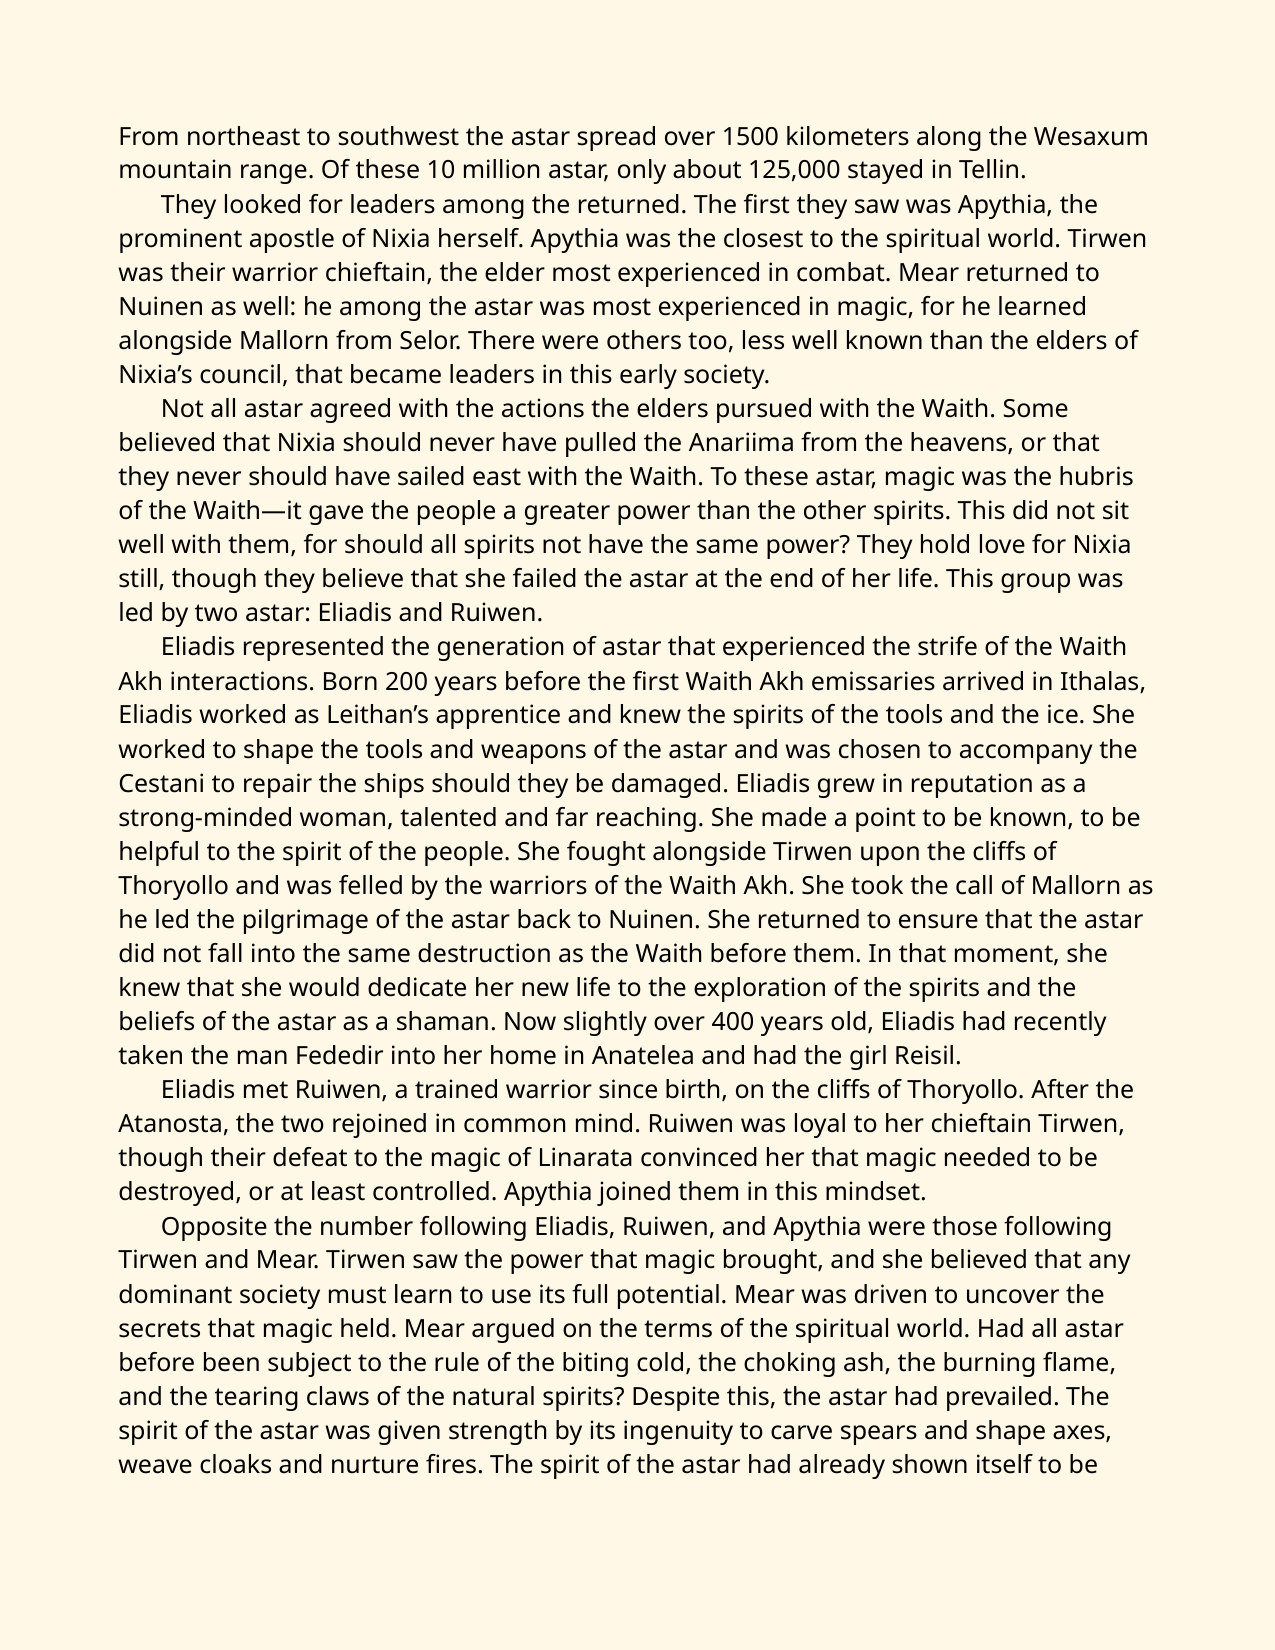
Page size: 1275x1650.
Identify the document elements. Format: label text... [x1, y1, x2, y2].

text From northeast to southwest the astar spread over 1500 kilometers along the Wesaxum mountain range. Of these 10 million astar, only about 125,000 stayed in Tellin. [118, 118, 1157, 186]
text Opposite the number following Eliadis, Ruiwen, and Apythia were those following Tirwen and Mear. Tirwen saw the power that magic brought, and she believed that any dominant society must learn to use its full potential. Mear was driven to uncover the secrets that magic held. Mear argued on the terms of the spiritual world. Had all astar before been subject to the rule of the biting cold, the choking ash, the burning flame, and the tearing claws of the natural spirits? Despite this, the astar had prevailed. The spirit of the astar was given strength by its ingenuity to carve spears and shape axes, weave cloaks and nurture fires. The spirit of the astar had already shown itself to be [118, 1208, 1157, 1481]
text Eliadis represented the generation of astar that experienced the strife of the Waith Akh interactions. Born 200 years before the first Waith Akh emissaries arrived in Ithalas, Eliadis worked as Leithan’s apprentice and knew the spirits of the tools and the ice. She worked to shape the tools and weapons of the astar and was chosen to accompany the Cestani to repair the ships should they be damaged. Eliadis grew in reputation as a strong-minded woman, talented and far reaching. She made a point to be known, to be helpful to the spirit of the people. She fought alongside Tirwen upon the cliffs of Thoryollo and was felled by the warriors of the Waith Akh. She took the call of Mallorn as he led the pilgrimage of the astar back to Nuinen. She returned to ensure that the astar did not fall into the same destruction as the Waith before them. In that moment, she knew that she would dedicate her new life to the exploration of the spirits and the beliefs of the astar as a shaman. Now slightly over 400 years old, Eliadis had recently taken the man Fededir into her home in Anatelea and had the girl Reisil. [118, 629, 1157, 1072]
text They looked for leaders among the returned. The first they saw was Apythia, the prominent apostle of Nixia herself. Apythia was the closest to the spiritual world. Tirwen was their warrior chieftain, the elder most experienced in combat. Mear returned to Nuinen as well: he among the astar was most experienced in magic, for he learned alongside Mallorn from Selor. There were others too, less well known than the elders of Nixia’s council, that became leaders in this early society. [118, 186, 1157, 391]
text Eliadis met Ruiwen, a trained warrior since birth, on the cliffs of Thoryollo. After the Atanosta, the two rejoined in common mind. Ruiwen was loyal to her chieftain Tirwen, though their defeat to the magic of Linarata convinced her that magic needed to be destroyed, or at least controlled. Apythia joined them in this mindset. [118, 1072, 1157, 1208]
text Not all astar agreed with the actions the elders pursued with the Waith. Some believed that Nixia should never have pulled the Anariima from the heavens, or that they never should have sailed east with the Waith. To these astar, magic was the hubris of the Waith—it gave the people a greater power than the other spirits. This did not sit well with them, for should all spirits not have the same power? They hold love for Nixia still, though they believe that she failed the astar at the end of her life. This group was led by two astar: Eliadis and Ruiwen. [118, 391, 1157, 629]
